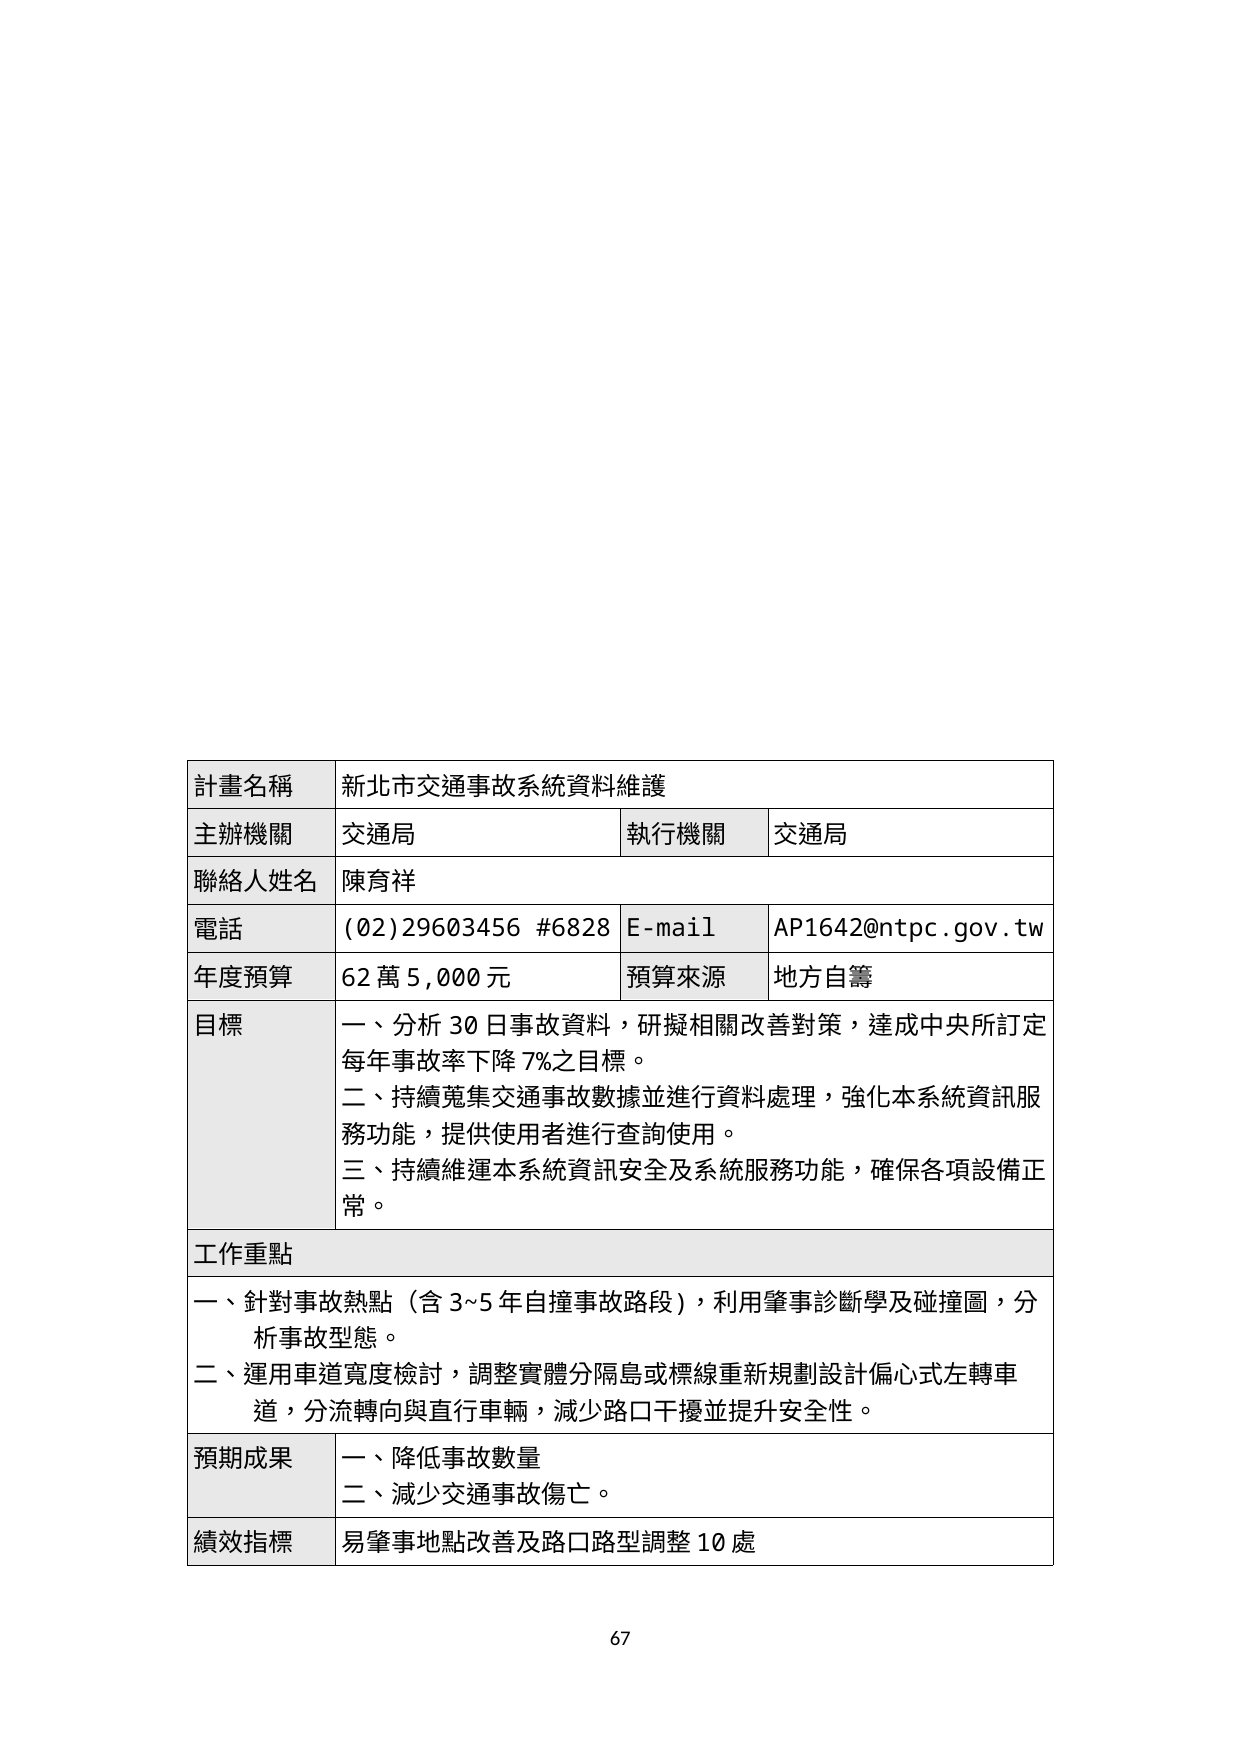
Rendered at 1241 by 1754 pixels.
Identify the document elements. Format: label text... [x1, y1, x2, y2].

table_cell 工作重點 [188, 1230, 1053, 1276]
table_cell 一、分析30日事故資料，研擬相關改善對策，達成中央所訂定每年事故率下降7%之目標。 二、持續蒐集交通事故數據並進行資料處理，強化本系統資訊服務功能，提供使用者進行查詢使用。 三、持續維運本系統資訊安全及系統服務功能，確保各項設備正常。 [336, 1001, 1053, 1228]
table_cell E-mail [621, 905, 768, 952]
table_cell 一、針對事故熱點（含3~5年自撞事故路段)，利用肇事診斷學及碰撞圖，分 析事故型態。 二、運用車道寬度檢討，調整實體分隔島或標線重新規劃設計偏心式左轉車 道，分流轉向與直行車輛，減少路口干擾並提升安全性。 [188, 1277, 1053, 1433]
table_cell 預算來源 [621, 953, 768, 999]
table_cell AP1642@ntpc.gov.tw [769, 905, 1053, 952]
table_cell 易肇事地點改善及路口路型調整10處 [336, 1518, 1053, 1565]
table_cell 62萬5,000元 [336, 953, 620, 999]
table_header 計畫名稱 [188, 761, 335, 808]
table_header 新北市交通事故系統資料維護 [336, 761, 1053, 808]
table_cell 主辦機關 [188, 809, 335, 856]
table_cell 聯絡人姓名 [188, 857, 335, 904]
table_cell 交通局 [769, 809, 1053, 856]
table_cell 陳育祥 [336, 857, 1053, 904]
table_cell (02)29603456 #6828 [336, 905, 620, 952]
table_cell 績效指標 [188, 1518, 335, 1565]
table_cell 預期成果 [188, 1434, 335, 1517]
table_cell 年度預算 [188, 953, 335, 999]
table_cell 交通局 [336, 809, 620, 856]
table_cell 電話 [188, 905, 335, 952]
table_cell 地方自籌 [769, 953, 1053, 999]
table_cell 目標 [188, 1001, 335, 1228]
table_cell 一、降低事故數量 二、減少交通事故傷亡。 [336, 1434, 1053, 1517]
table_cell 執行機關 [621, 809, 768, 856]
